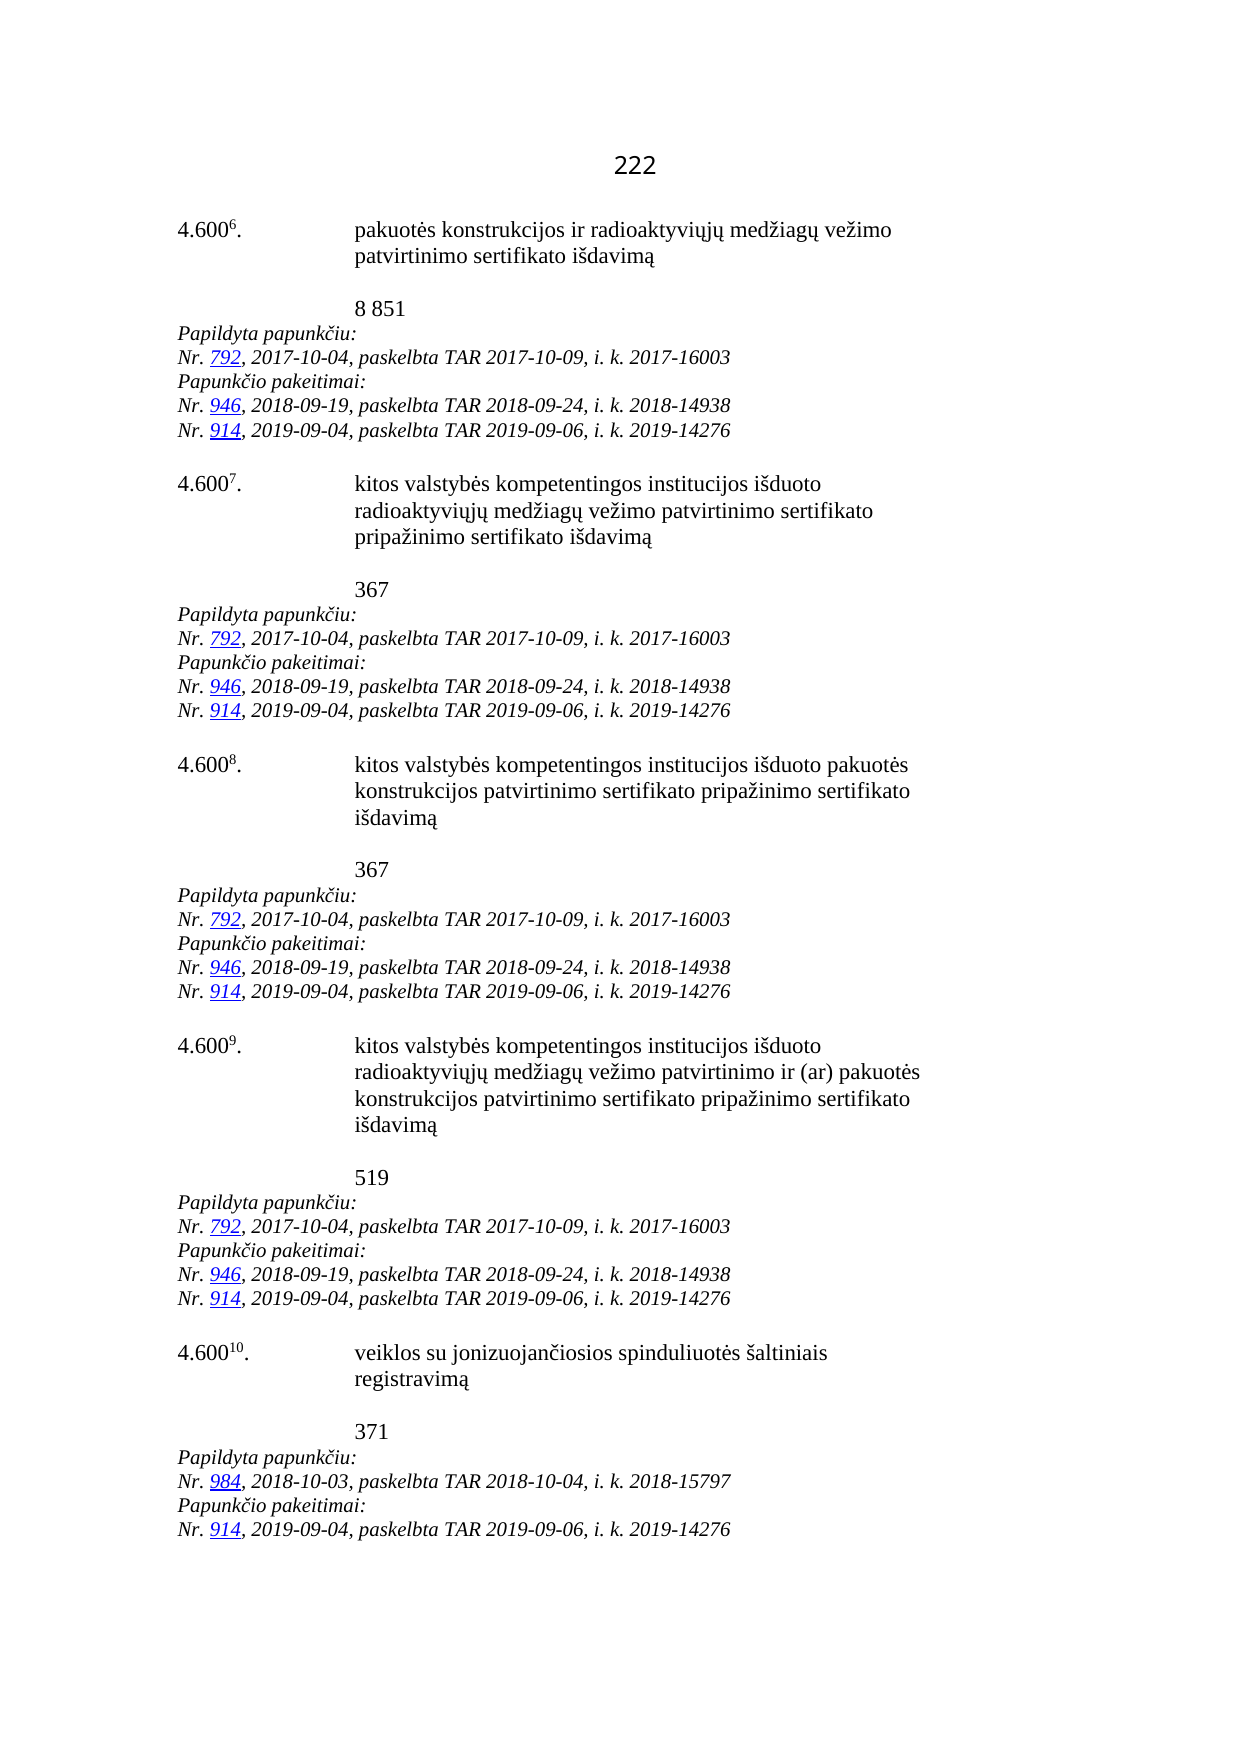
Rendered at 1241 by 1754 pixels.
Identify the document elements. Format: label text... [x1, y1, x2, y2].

text Papildyta papunkčiu: [177, 321, 1093, 345]
text Nr. 914, 2019-09-04, paskelbta TAR 2019-09-06, i. k. 2019-14276 [177, 417, 1093, 442]
text Nr. 792, 2017-10-04, paskelbta TAR 2017-10-09, i. k. 2017-16003 [177, 345, 1093, 369]
text Nr. 946, 2018-09-19, paskelbta TAR 2018-09-24, i. k. 2018-14938 [177, 955, 1093, 979]
text Nr. 914, 2019-09-04, paskelbta TAR 2019-09-06, i. k. 2019-14276 [177, 698, 1093, 722]
text 4.6007. kitos valstybės kompetentingos institucijos išduoto radioaktyviųjų medžiagų vežimo patvirtinimo sertifikato pripažinimo sertifikato išdavimą 367 [177, 470, 945, 602]
text Papunkčio pakeitimai: [177, 931, 1093, 955]
text 4.60010. veiklos su jonizuojančiosios spinduliuotės šaltiniais registravimą 371 [177, 1339, 945, 1444]
text 4.6006. pakuotės konstrukcijos ir radioaktyviųjų medžiagų vežimo patvirtinimo sertifikato išdavimą 8 851 [177, 216, 945, 321]
text Papildyta papunkčiu: [177, 602, 1093, 626]
text 4.6009. kitos valstybės kompetentingos institucijos išduoto radioaktyviųjų medžiagų vežimo patvirtinimo ir (ar) pakuotės konstrukcijos patvirtinimo sertifikato pripažinimo sertifikato išdavimą 519 [177, 1032, 945, 1190]
text Papunkčio pakeitimai: [177, 1238, 1093, 1262]
text 4.6008. kitos valstybės kompetentingos institucijos išduoto pakuotės konstrukcijos patvirtinimo sertifikato pripažinimo sertifikato išdavimą 367 [177, 751, 945, 883]
text Nr. 946, 2018-09-19, paskelbta TAR 2018-09-24, i. k. 2018-14938 [177, 674, 1093, 698]
text Nr. 792, 2017-10-04, paskelbta TAR 2017-10-09, i. k. 2017-16003 [177, 626, 1093, 650]
text Papildyta papunkčiu: [177, 1190, 1093, 1214]
text Nr. 984, 2018-10-03, paskelbta TAR 2018-10-04, i. k. 2018-15797 [177, 1469, 1093, 1493]
text Nr. 914, 2019-09-04, paskelbta TAR 2019-09-06, i. k. 2019-14276 [177, 1517, 1093, 1541]
text Nr. 946, 2018-09-19, paskelbta TAR 2018-09-24, i. k. 2018-14938 [177, 393, 1093, 417]
text Nr. 946, 2018-09-19, paskelbta TAR 2018-09-24, i. k. 2018-14938 [177, 1262, 1093, 1286]
text Papunkčio pakeitimai: [177, 369, 1093, 393]
text Papunkčio pakeitimai: [177, 650, 1093, 674]
text Papunkčio pakeitimai: [177, 1493, 1093, 1517]
text Papildyta papunkčiu: [177, 1444, 1093, 1469]
text Nr. 792, 2017-10-04, paskelbta TAR 2017-10-09, i. k. 2017-16003 [177, 907, 1093, 931]
text Nr. 792, 2017-10-04, paskelbta TAR 2017-10-09, i. k. 2017-16003 [177, 1214, 1093, 1238]
text Nr. 914, 2019-09-04, paskelbta TAR 2019-09-06, i. k. 2019-14276 [177, 979, 1093, 1003]
text Papildyta papunkčiu: [177, 883, 1093, 907]
text Nr. 914, 2019-09-04, paskelbta TAR 2019-09-06, i. k. 2019-14276 [177, 1286, 1093, 1310]
